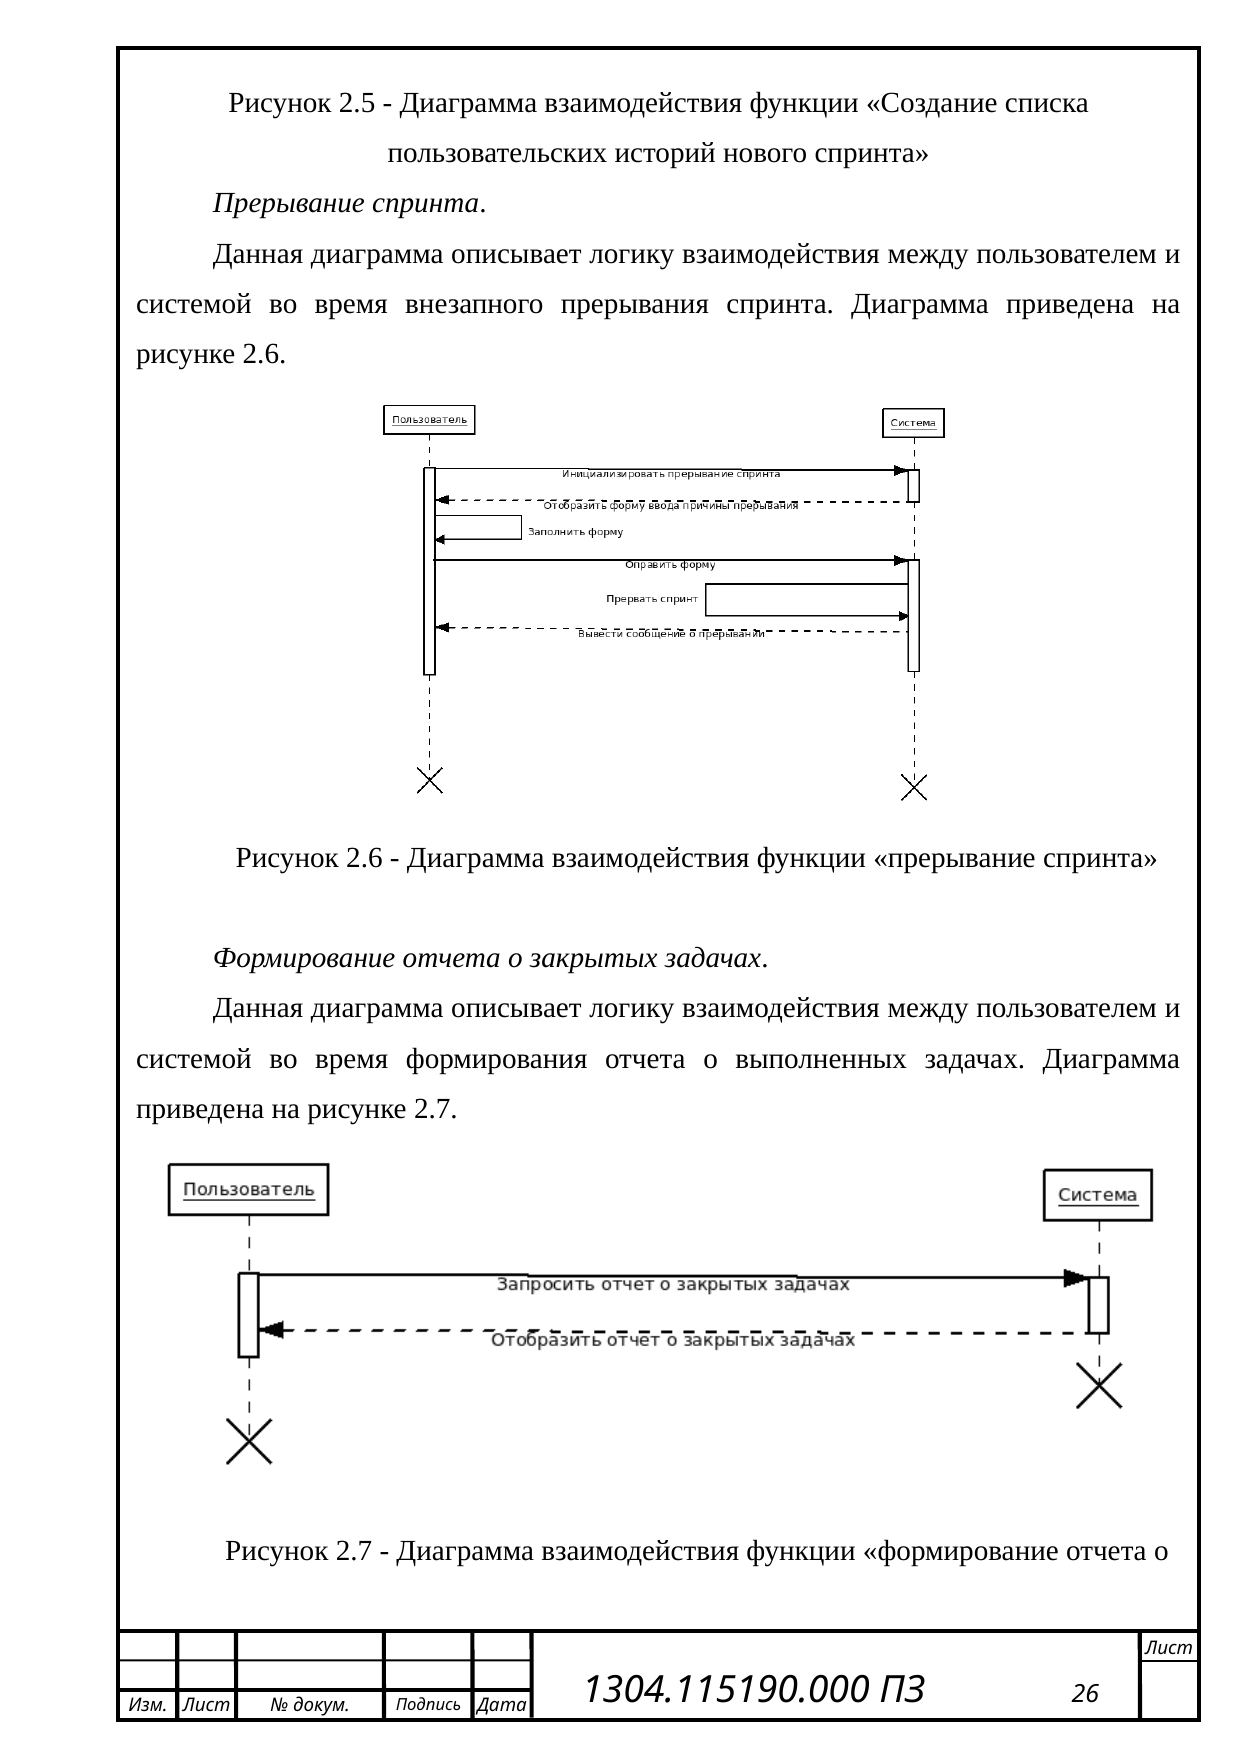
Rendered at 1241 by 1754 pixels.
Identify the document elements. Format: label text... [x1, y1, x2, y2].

text Рисунок 2.5 - Диаграмма взаимодействия функции «Создание списка пользовательских историй нового спринта» [136, 85, 1181, 169]
text Прерывание спринта. [136, 186, 1181, 219]
picture [161, 1141, 1156, 1466]
text Данная диаграмма описывает логику взаимодействия между пользователем и системой во время формирования отчета о выполненных задачах. Диаграмма приведена на рисунке 2.7. [136, 991, 1181, 1125]
text Данная диаграмма описывает логику взаимодействия между пользователем и системой во время внезапного прерывания спринта. Диаграмма приведена на рисунке 2.6. [136, 236, 1181, 370]
text Формирование отчета о закрытых задачах. [136, 940, 1181, 974]
text Рисунок 2.7 - Диаграмма взаимодействия функции «формирование отчета о [136, 1533, 1181, 1566]
text Рисунок 2.6 - Диаграмма взаимодействия функции «прерывание спринта» [136, 840, 1181, 873]
picture [371, 386, 946, 801]
